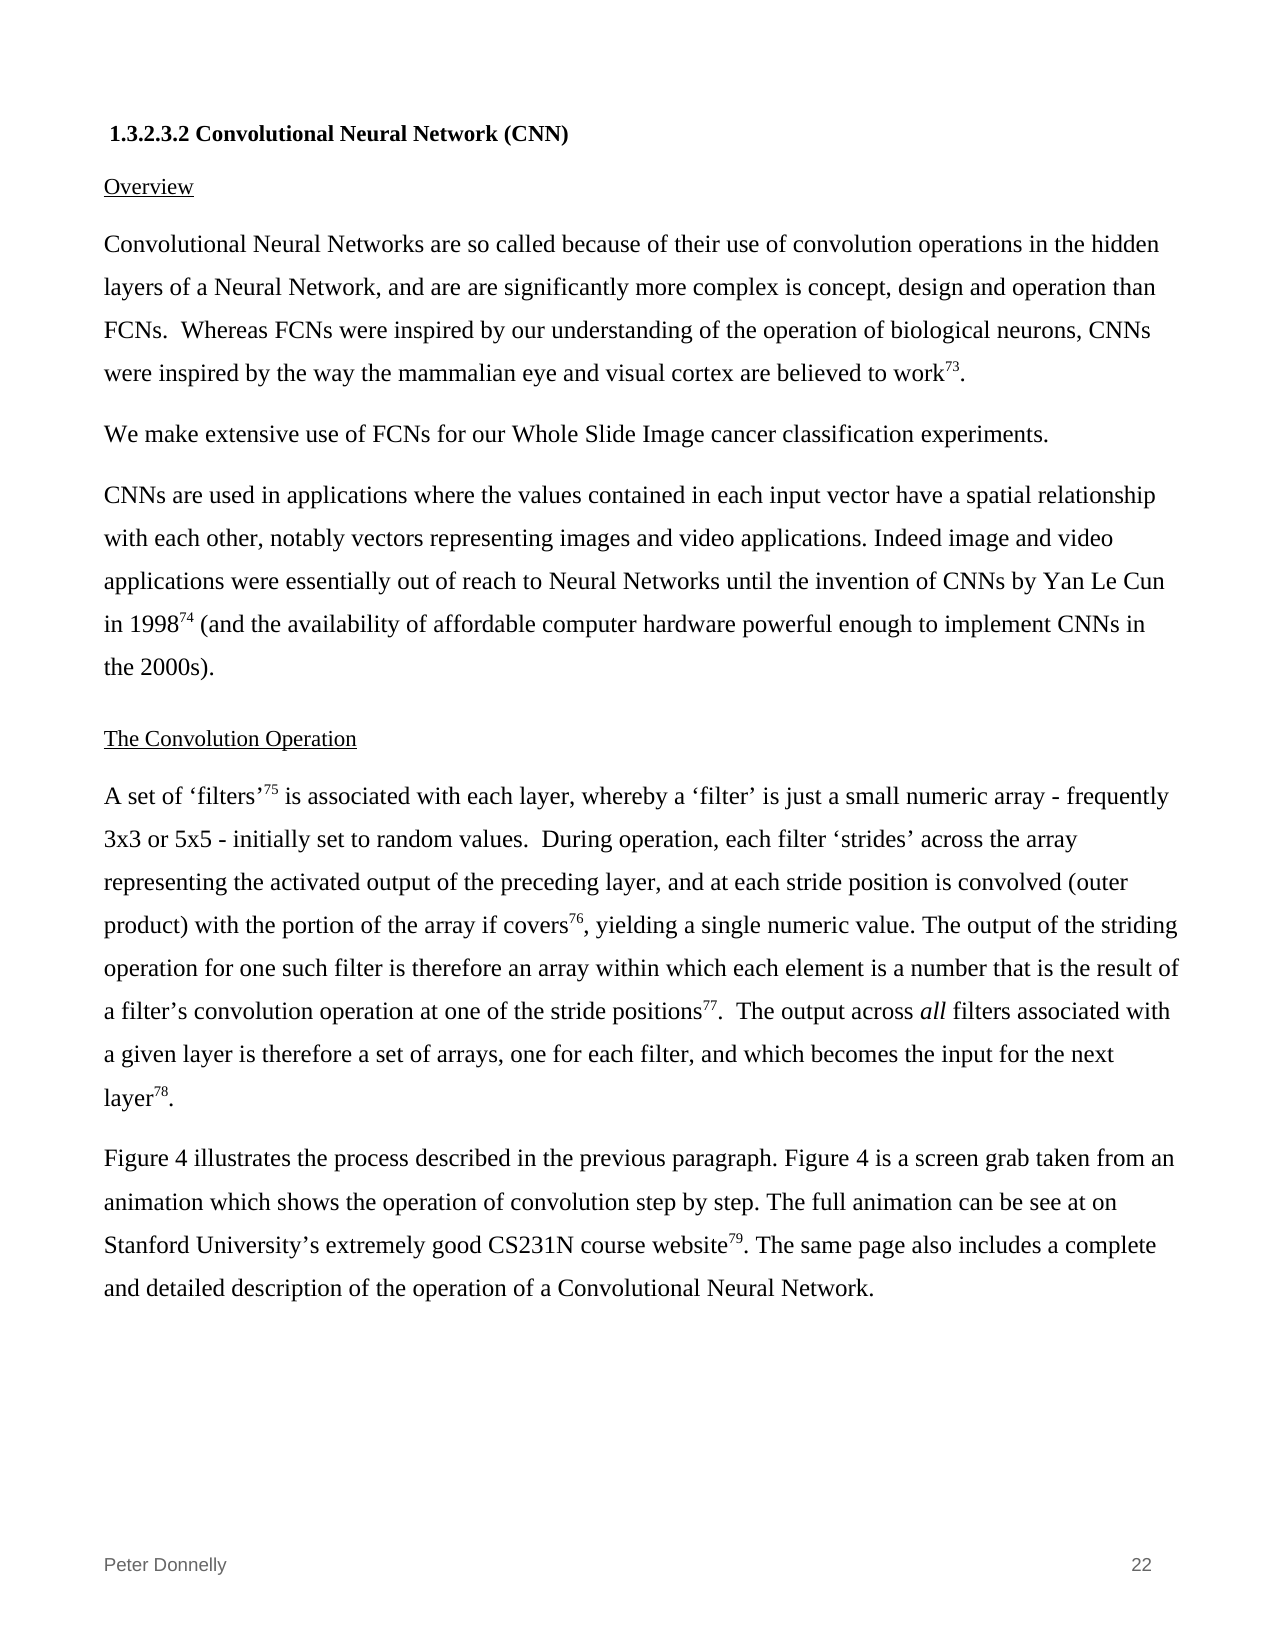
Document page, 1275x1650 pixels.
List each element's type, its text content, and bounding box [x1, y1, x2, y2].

text Convolutional Neural Networks are so called because of their use of convolution operations in the hidden layers of a Neural Network, and are are significantly more complex is concept, design and operation than FCNs. Whereas FCNs were inspired by our understanding of the operation of biological neurons, CNNs were inspired by the way the mammalian eye and visual cortex are believed to work. [103, 229, 1181, 387]
subtitle Overview [86, 173, 1181, 199]
text A set of ‘filters’ is associated with each layer, whereby a ‘filter’ is just a small numeric array - frequently 3x3 or 5x5 - initially set to random values. During operation, each filter ‘strides’ across the array representing the activated output of the preceding layer, and at each stride position is convolved (outer product) with the portion of the array if covers, yielding a single numeric value. The output of the striding operation for one such filter is therefore an array within which each element is a number that is the result of a filter’s convolution operation at one of the stride positions. The output across all filters associated with a given layer is therefore a set of arrays, one for each filter, and which becomes the input for the next layer. [103, 781, 1181, 1111]
subtitle The Convolution Operation [86, 725, 1181, 751]
subtitle Convolutional Neural Network (CNN) [103, 120, 1181, 146]
text Figure 4 illustrates the process described in the previous paragraph. Figure 4 is a screen grab taken from an animation which shows the operation of convolution step by step. The full animation can be see at on Stanford University’s extremely good CS231N course website. The same page also includes a complete and detailed description of the operation of a Convolutional Neural Network. [103, 1143, 1181, 1302]
text CNNs are used in applications where the values contained in each input vector have a spatial relationship with each other, notably vectors representing images and video applications. Indeed image and video applications were essentially out of reach to Neural Networks until the invention of CNNs by Yan Le Cun in 1998 (and the availability of affordable computer hardware powerful enough to implement CNNs in the 2000s). [103, 480, 1181, 681]
text We make extensive use of FCNs for our Whole Slide Image cancer classification experiments. [103, 419, 1181, 448]
